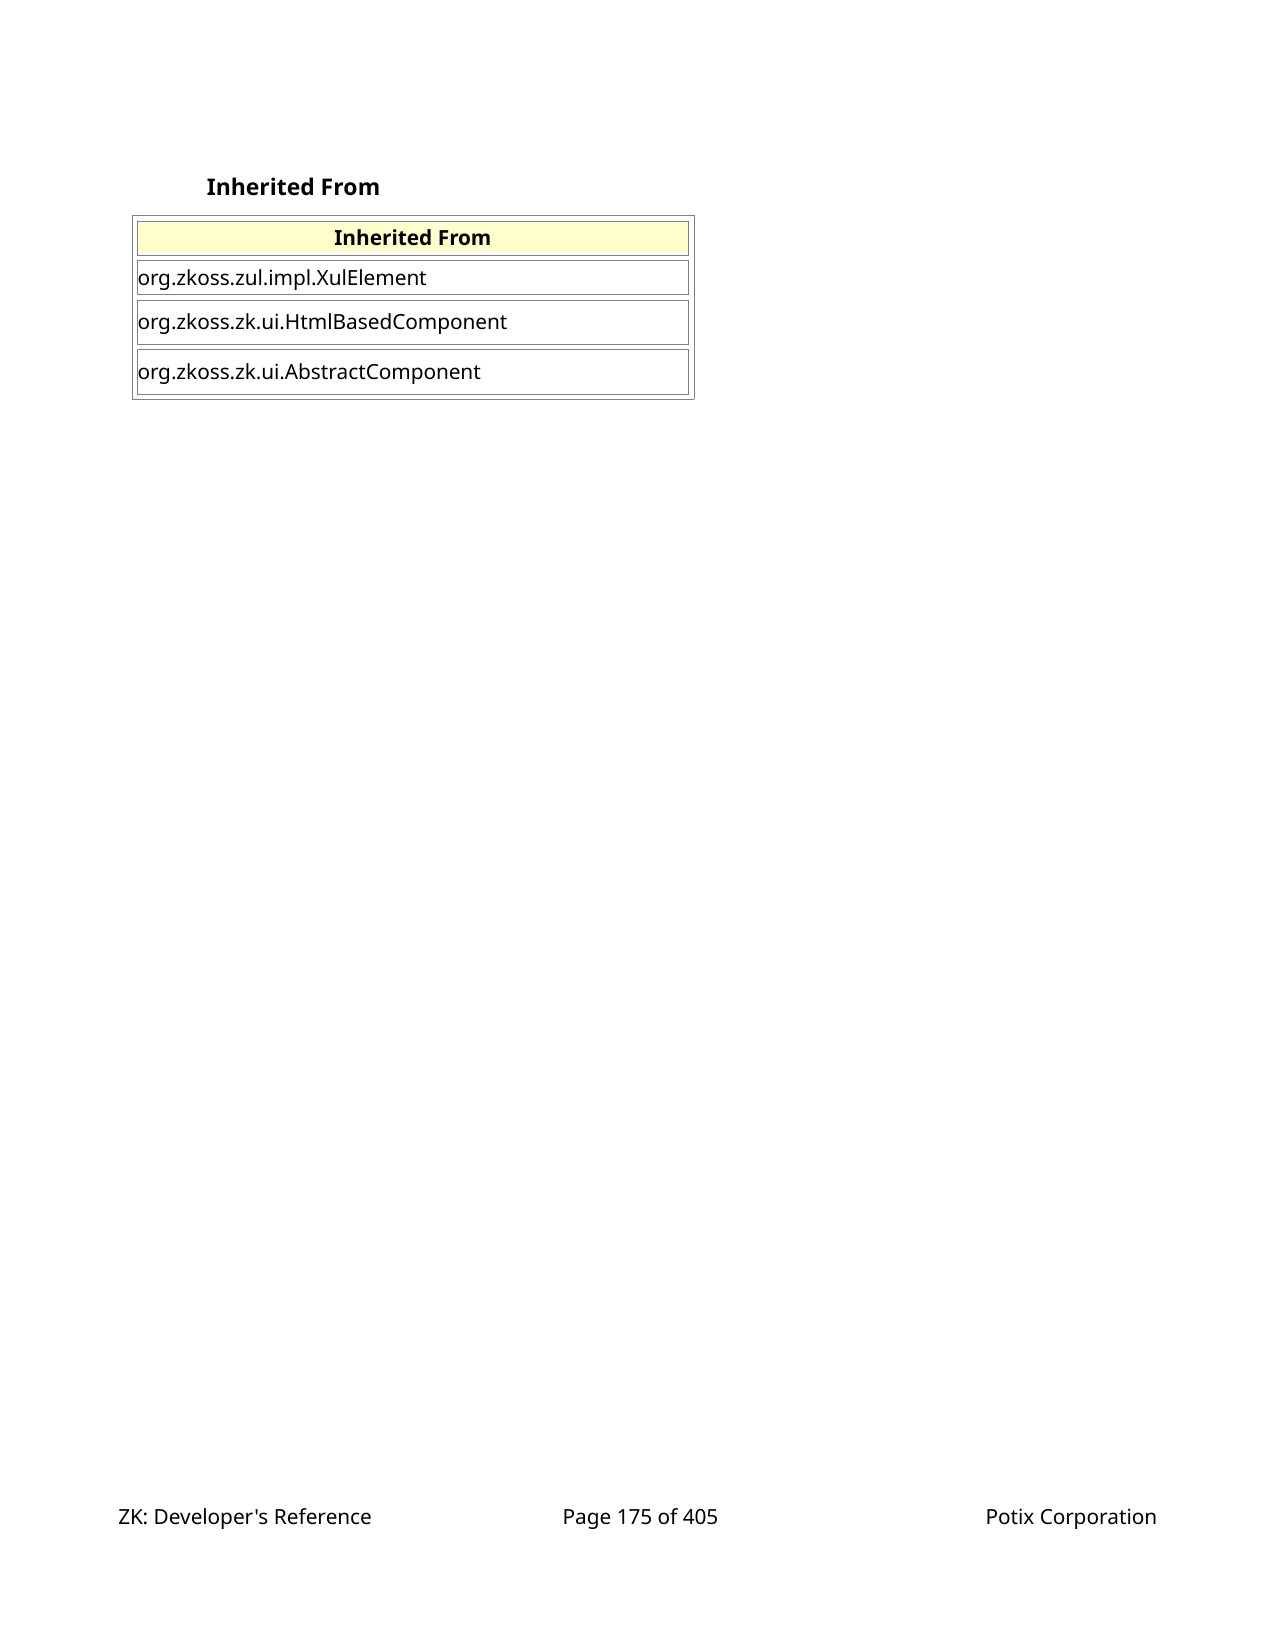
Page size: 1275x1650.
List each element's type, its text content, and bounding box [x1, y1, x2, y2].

table_cell org.zkoss.zk.ui.AbstractComponent [134, 344, 691, 394]
table_cell org.zkoss.zk.ui.HtmlBasedComponent [134, 294, 691, 344]
subtitle Inherited From [207, 171, 1157, 203]
table_cell org.zkoss.zul.impl.XulElement [134, 255, 691, 294]
table_header Inherited From [134, 216, 691, 254]
